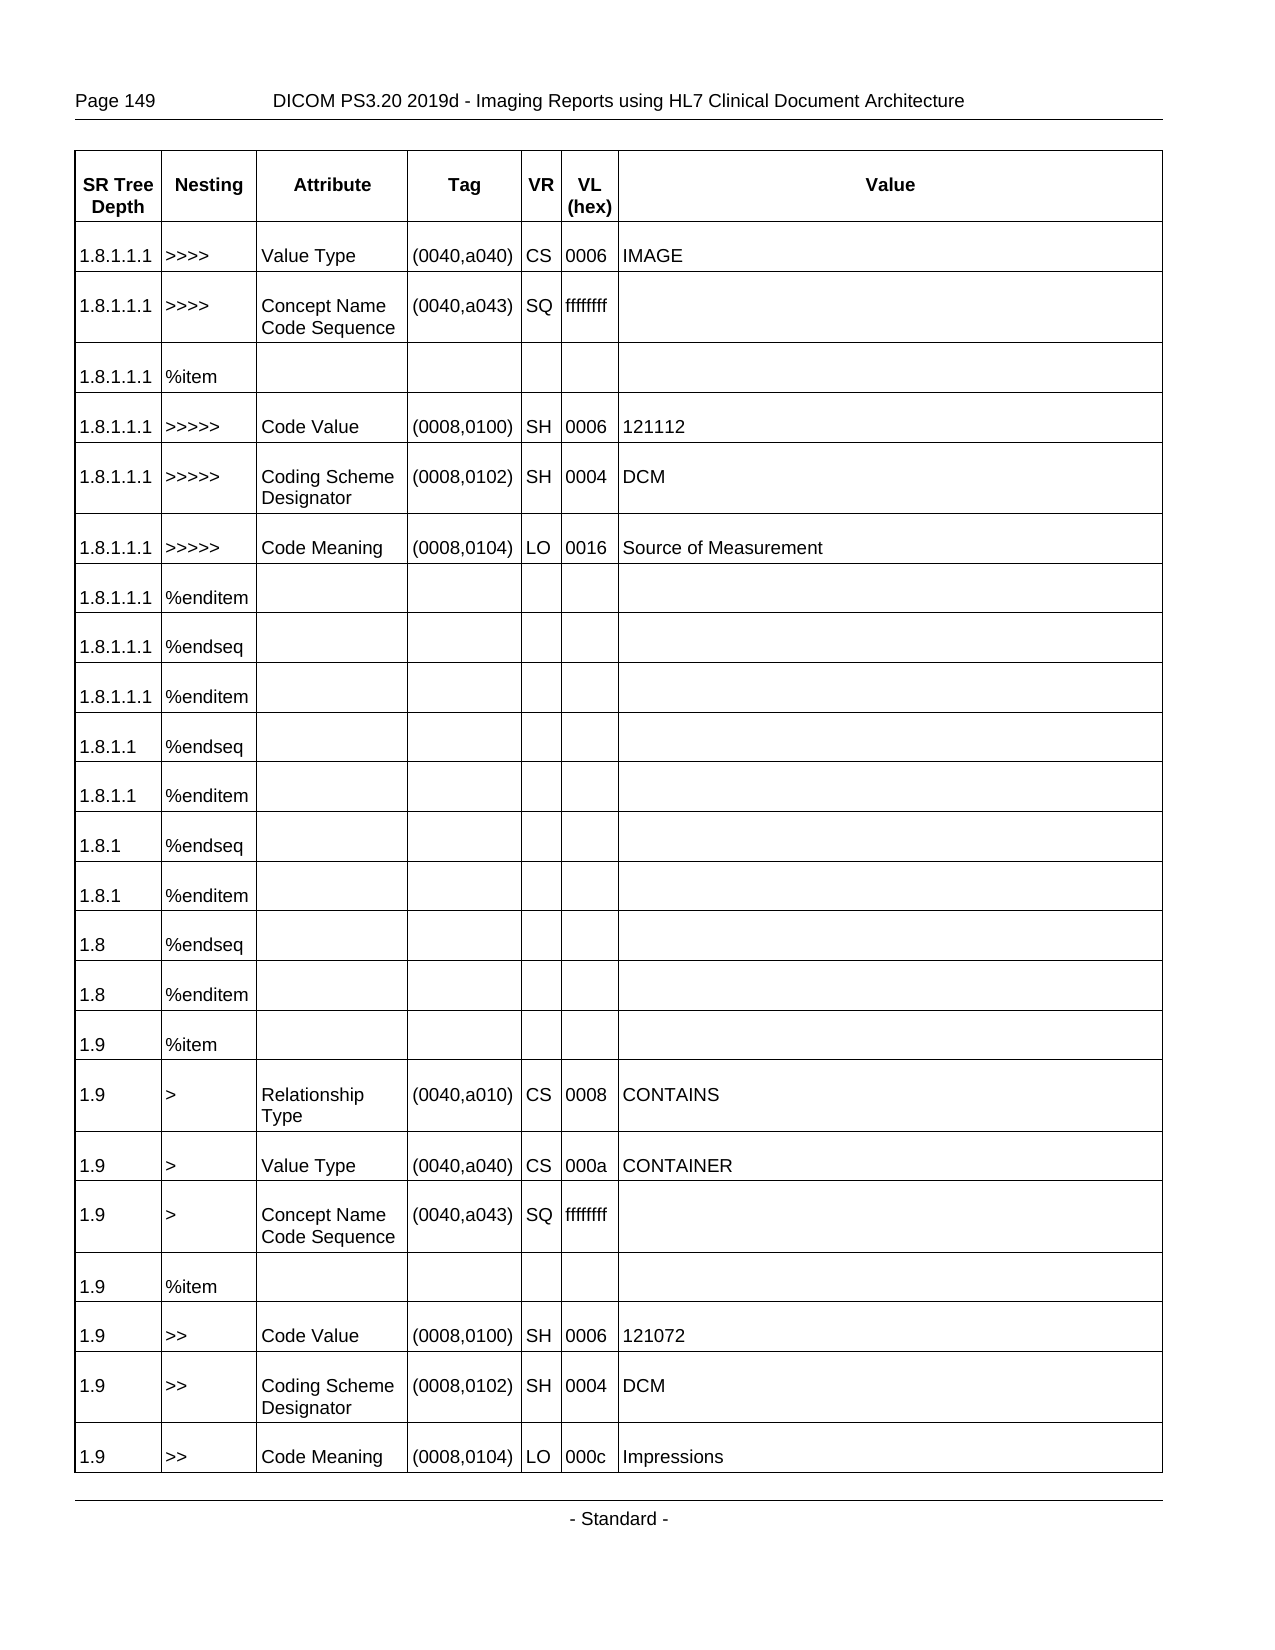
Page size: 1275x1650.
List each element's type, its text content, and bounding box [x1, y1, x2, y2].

table_cell %endseq [162, 812, 256, 861]
table_cell [522, 343, 561, 392]
table_cell 0008 [562, 1060, 618, 1131]
table_cell >> [162, 1423, 256, 1472]
table_cell 1.8.1.1.1 [76, 613, 161, 662]
table_cell >>>> [162, 222, 256, 271]
table_cell CS [522, 222, 561, 271]
table_cell [257, 762, 407, 811]
table_cell 1.8.1.1.1 [76, 222, 161, 271]
table_cell [619, 1011, 1162, 1059]
table_cell 1.9 [76, 1060, 161, 1131]
table_cell 121112 [619, 393, 1162, 442]
table_cell [562, 961, 618, 1010]
table_header SR Tree Depth [76, 151, 161, 221]
table_cell 1.8 [76, 911, 161, 960]
table_cell ffffffff [562, 1181, 618, 1252]
table_cell [408, 812, 521, 861]
table_cell > [162, 1132, 256, 1180]
table_cell CS [522, 1132, 561, 1180]
table_cell (0040,a043) [408, 272, 521, 342]
table_cell %item [162, 1253, 256, 1301]
table_cell CONTAINS [619, 1060, 1162, 1131]
table_cell 0006 [562, 1302, 618, 1351]
table_cell (0040,a043) [408, 1181, 521, 1252]
table_cell [408, 713, 521, 761]
table_cell [522, 961, 561, 1010]
table_cell %item [162, 343, 256, 392]
table_cell (0008,0104) [408, 514, 521, 562]
table_cell Impressions [619, 1423, 1162, 1472]
table_cell DCM [619, 1352, 1162, 1422]
table_cell [619, 564, 1162, 612]
table_cell 1.8.1.1.1 [76, 564, 161, 612]
table_cell %endseq [162, 911, 256, 960]
table_cell [619, 911, 1162, 960]
table_cell [522, 762, 561, 811]
table_cell [562, 343, 618, 392]
table_cell Code Meaning [257, 514, 407, 562]
table_cell (0008,0100) [408, 1302, 521, 1351]
table_cell >>>>> [162, 443, 256, 513]
table_cell 1.8.1.1.1 [76, 663, 161, 712]
table_cell %endseq [162, 613, 256, 662]
table_cell [562, 812, 618, 861]
table_cell 1.8.1.1.1 [76, 272, 161, 342]
table_cell [619, 762, 1162, 811]
table_header Attribute [257, 151, 407, 221]
table_cell [257, 911, 407, 960]
table_cell 0006 [562, 393, 618, 442]
table_cell 1.9 [76, 1352, 161, 1422]
table_cell 1.8.1.1 [76, 713, 161, 761]
table_cell Concept Name Code Sequence [257, 1181, 407, 1252]
table_header Tag [408, 151, 521, 221]
table_cell DCM [619, 443, 1162, 513]
table_cell 1.9 [76, 1423, 161, 1472]
table_cell [619, 343, 1162, 392]
table_cell [257, 613, 407, 662]
table_cell [562, 663, 618, 712]
table_cell [522, 713, 561, 761]
table_cell LO [522, 514, 561, 562]
table_cell >>>>> [162, 514, 256, 562]
table_cell [408, 961, 521, 1010]
table_header Value [619, 151, 1162, 221]
table_cell (0040,a010) [408, 1060, 521, 1131]
table_cell [619, 663, 1162, 712]
table_cell 000c [562, 1423, 618, 1472]
table_cell [408, 343, 521, 392]
table_cell Coding Scheme Designator [257, 1352, 407, 1422]
table_cell 1.8.1.1.1 [76, 393, 161, 442]
table_cell SH [522, 1352, 561, 1422]
table_cell Value Type [257, 222, 407, 271]
table_cell 121072 [619, 1302, 1162, 1351]
table_cell LO [522, 1423, 561, 1472]
table_cell Relationship Type [257, 1060, 407, 1131]
table_cell [619, 613, 1162, 662]
table_cell Code Value [257, 1302, 407, 1351]
table_cell [619, 812, 1162, 861]
table_cell 1.8 [76, 961, 161, 1010]
table_header Nesting [162, 151, 256, 221]
table_cell [257, 1253, 407, 1301]
table_cell [522, 862, 561, 910]
table_cell 1.8.1.1.1 [76, 514, 161, 562]
table_cell [619, 713, 1162, 761]
table_cell [522, 663, 561, 712]
table_cell 1.9 [76, 1302, 161, 1351]
table_cell Source of Measurement [619, 514, 1162, 562]
table_cell [408, 564, 521, 612]
table_cell SQ [522, 272, 561, 342]
table_cell >>>>> [162, 393, 256, 442]
table_cell IMAGE [619, 222, 1162, 271]
table_cell [522, 1253, 561, 1301]
table_cell SH [522, 443, 561, 513]
table_cell [619, 1181, 1162, 1252]
table_cell Coding Scheme Designator [257, 443, 407, 513]
table_cell 1.8.1.1.1 [76, 343, 161, 392]
table_cell [522, 564, 561, 612]
table_cell 1.9 [76, 1132, 161, 1180]
table_cell %enditem [162, 961, 256, 1010]
table_cell 0004 [562, 1352, 618, 1422]
table_cell >> [162, 1302, 256, 1351]
table_cell >>>> [162, 272, 256, 342]
table_cell [619, 961, 1162, 1010]
table_cell > [162, 1181, 256, 1252]
table_cell [257, 862, 407, 910]
table_cell [562, 613, 618, 662]
table_cell [619, 862, 1162, 910]
table_header VR [522, 151, 561, 221]
table_cell [408, 762, 521, 811]
table_cell [562, 713, 618, 761]
table_cell 0004 [562, 443, 618, 513]
table_cell (0040,a040) [408, 1132, 521, 1180]
table_cell 1.9 [76, 1181, 161, 1252]
table_cell [408, 1253, 521, 1301]
table_cell %enditem [162, 663, 256, 712]
table_cell [408, 613, 521, 662]
table_cell 1.8.1 [76, 812, 161, 861]
table_cell %enditem [162, 762, 256, 811]
table_header VL (hex) [562, 151, 618, 221]
table_cell 1.8.1 [76, 862, 161, 910]
table_cell 1.8.1.1 [76, 762, 161, 811]
table_cell [257, 713, 407, 761]
table_cell 1.8.1.1.1 [76, 443, 161, 513]
table_cell %endseq [162, 713, 256, 761]
table_cell Code Value [257, 393, 407, 442]
table_cell [408, 663, 521, 712]
table_cell SQ [522, 1181, 561, 1252]
table_cell [619, 1253, 1162, 1301]
table_cell [562, 762, 618, 811]
table_cell %enditem [162, 564, 256, 612]
table_cell Concept Name Code Sequence [257, 272, 407, 342]
table_cell SH [522, 1302, 561, 1351]
table_cell [562, 564, 618, 612]
table_cell [562, 1253, 618, 1301]
table_cell ffffffff [562, 272, 618, 342]
table_cell (0040,a040) [408, 222, 521, 271]
table_cell %enditem [162, 862, 256, 910]
table_cell [408, 1011, 521, 1059]
table_cell [257, 663, 407, 712]
table_cell [562, 911, 618, 960]
table_cell >> [162, 1352, 256, 1422]
table_cell [522, 911, 561, 960]
table_cell [522, 1011, 561, 1059]
table_cell 0006 [562, 222, 618, 271]
table_cell (0008,0104) [408, 1423, 521, 1472]
table_cell 000a [562, 1132, 618, 1180]
table_cell (0008,0102) [408, 443, 521, 513]
table_cell %item [162, 1011, 256, 1059]
table_cell [522, 812, 561, 861]
table_cell CONTAINER [619, 1132, 1162, 1180]
table_cell [522, 613, 561, 662]
table_cell [408, 911, 521, 960]
table_cell Code Meaning [257, 1423, 407, 1472]
table_cell [562, 862, 618, 910]
table_cell 1.9 [76, 1011, 161, 1059]
table_cell [562, 1011, 618, 1059]
table_cell (0008,0100) [408, 393, 521, 442]
table_cell 0016 [562, 514, 618, 562]
table_cell [257, 343, 407, 392]
table_cell SH [522, 393, 561, 442]
table_cell Value Type [257, 1132, 407, 1180]
table_cell 1.9 [76, 1253, 161, 1301]
table_cell [257, 1011, 407, 1059]
table_cell (0008,0102) [408, 1352, 521, 1422]
table_cell CS [522, 1060, 561, 1131]
table_cell [257, 961, 407, 1010]
table_cell [408, 862, 521, 910]
table_cell > [162, 1060, 256, 1131]
table_cell [257, 812, 407, 861]
table_cell [619, 272, 1162, 342]
table_cell [257, 564, 407, 612]
